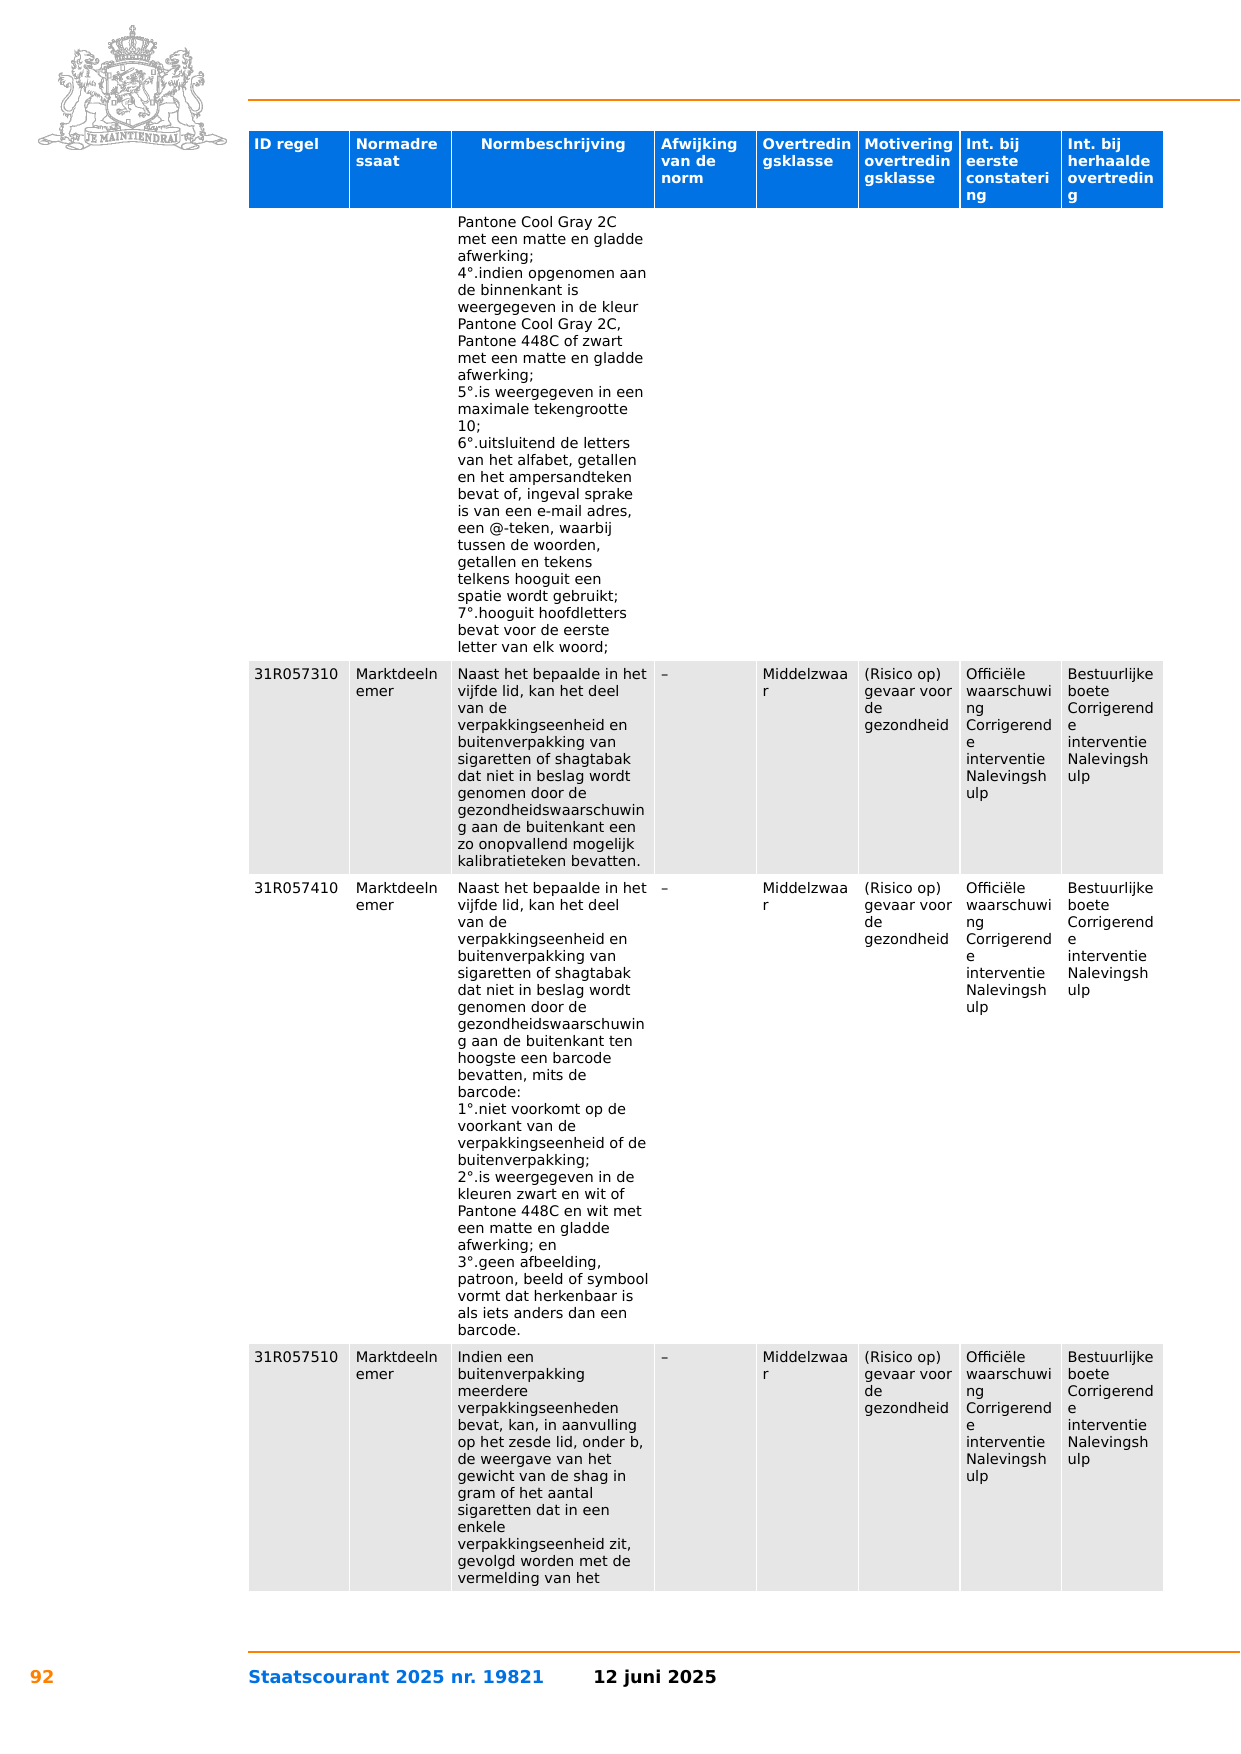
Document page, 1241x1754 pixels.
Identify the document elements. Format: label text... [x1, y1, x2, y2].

table_cell – [655, 1344, 756, 1591]
table_cell [655, 209, 756, 660]
table_cell – [655, 875, 756, 1343]
table_cell Middelzwaar [757, 1344, 858, 1591]
table_cell Marktdeelnemer [350, 875, 451, 1343]
table_cell [859, 209, 959, 660]
table_header Normadressaat [350, 131, 451, 208]
table_cell 31R057510 [249, 1344, 349, 1591]
table_cell Middelzwaar [757, 875, 858, 1343]
picture [38, 25, 227, 150]
table_cell [757, 209, 858, 660]
table_header Overtredingsklasse [757, 131, 858, 208]
table_cell [249, 209, 349, 660]
table_cell Naast het bepaalde in het vijfde lid, kan het deel van de verpakkingseenheid en buitenverpakking van sigaretten of shagtabak dat niet in beslag wordt genomen door de gezondheidswaarschuwing aan de buitenkant ten hoogste een barcode bevatten, mits de barcode: 1°.niet voorkomt op de voorkant van de verpakkingseenheid of de buitenverpakking; 2°.is weergegeven in de kleuren zwart en wit of Pantone 448C en wit met een matte en gladde afwerking; en 3°.geen afbeelding, patroon, beeld of symbool vormt dat herkenbaar is als iets anders dan een barcode. [452, 875, 654, 1343]
table_cell Middelzwaar [757, 661, 858, 874]
table_cell Officiële waarschuwing Corrigerende interventie Nalevingshulp [961, 1344, 1061, 1591]
table_cell (Risico op) gevaar voor de gezondheid [859, 875, 959, 1343]
table_cell [1062, 209, 1163, 660]
table_cell (Risico op) gevaar voor de gezondheid [859, 661, 959, 874]
table_cell – [655, 661, 756, 874]
table_cell Bestuurlijke boete Corrigerende interventie Nalevingshulp [1062, 875, 1163, 1343]
table_cell Bestuurlijke boete Corrigerende interventie Nalevingshulp [1062, 661, 1163, 874]
table_cell Naast het bepaalde in het vijfde lid, kan het deel van de verpakkingseenheid en buitenverpakking van sigaretten of shagtabak dat niet in beslag wordt genomen door de gezondheidswaarschuwing aan de buitenkant een zo onopvallend mogelijk kalibratieteken bevatten. [452, 661, 654, 874]
table_header Int. bij eerste constatering [961, 131, 1061, 208]
table_cell 31R057410 [249, 875, 349, 1343]
table_header Motivering overtredingsklasse [859, 131, 959, 208]
table_cell 31R057310 [249, 661, 349, 874]
table_cell [350, 209, 451, 660]
table_cell Indien een buitenverpakking meerdere verpakkingseenheden bevat, kan, in aanvulling op het zesde lid, onder b, de weergave van het gewicht van de shag in gram of het aantal sigaretten dat in een enkele verpakkingseenheid zit, gevolgd worden met de vermelding van het [452, 1344, 654, 1591]
table_cell Officiële waarschuwing Corrigerende interventie Nalevingshulp [961, 875, 1061, 1343]
table_cell Marktdeelnemer [350, 661, 451, 874]
table_cell Marktdeelnemer [350, 1344, 451, 1591]
table_cell (Risico op) gevaar voor de gezondheid [859, 1344, 959, 1591]
table_header ID regel [249, 131, 349, 208]
table_header Normbeschrijving [452, 131, 654, 208]
table_header Afwijking van de norm [655, 131, 756, 208]
table_cell Bestuurlijke boete Corrigerende interventie Nalevingshulp [1062, 1344, 1163, 1591]
table_cell Pantone Cool Gray 2C met een matte en gladde afwerking; 4°.indien opgenomen aan de binnenkant is weergegeven in de kleur Pantone Cool Gray 2C, Pantone 448C of zwart met een matte en gladde afwerking; 5°.is weergegeven in een maximale tekengrootte 10; 6°.uitsluitend de letters van het alfabet, getallen en het ampersandteken bevat of, ingeval sprake is van een e-mail adres, een @-teken, waarbij tussen de woorden, getallen en tekens telkens hooguit een spatie wordt gebruikt; 7°.hooguit hoofdletters bevat voor de eerste letter van elk woord; [452, 209, 654, 660]
table_cell Officiële waarschuwing Corrigerende interventie Nalevingshulp [961, 661, 1061, 874]
table_cell [961, 209, 1061, 660]
table_header Int. bij herhaalde overtreding [1062, 131, 1163, 208]
